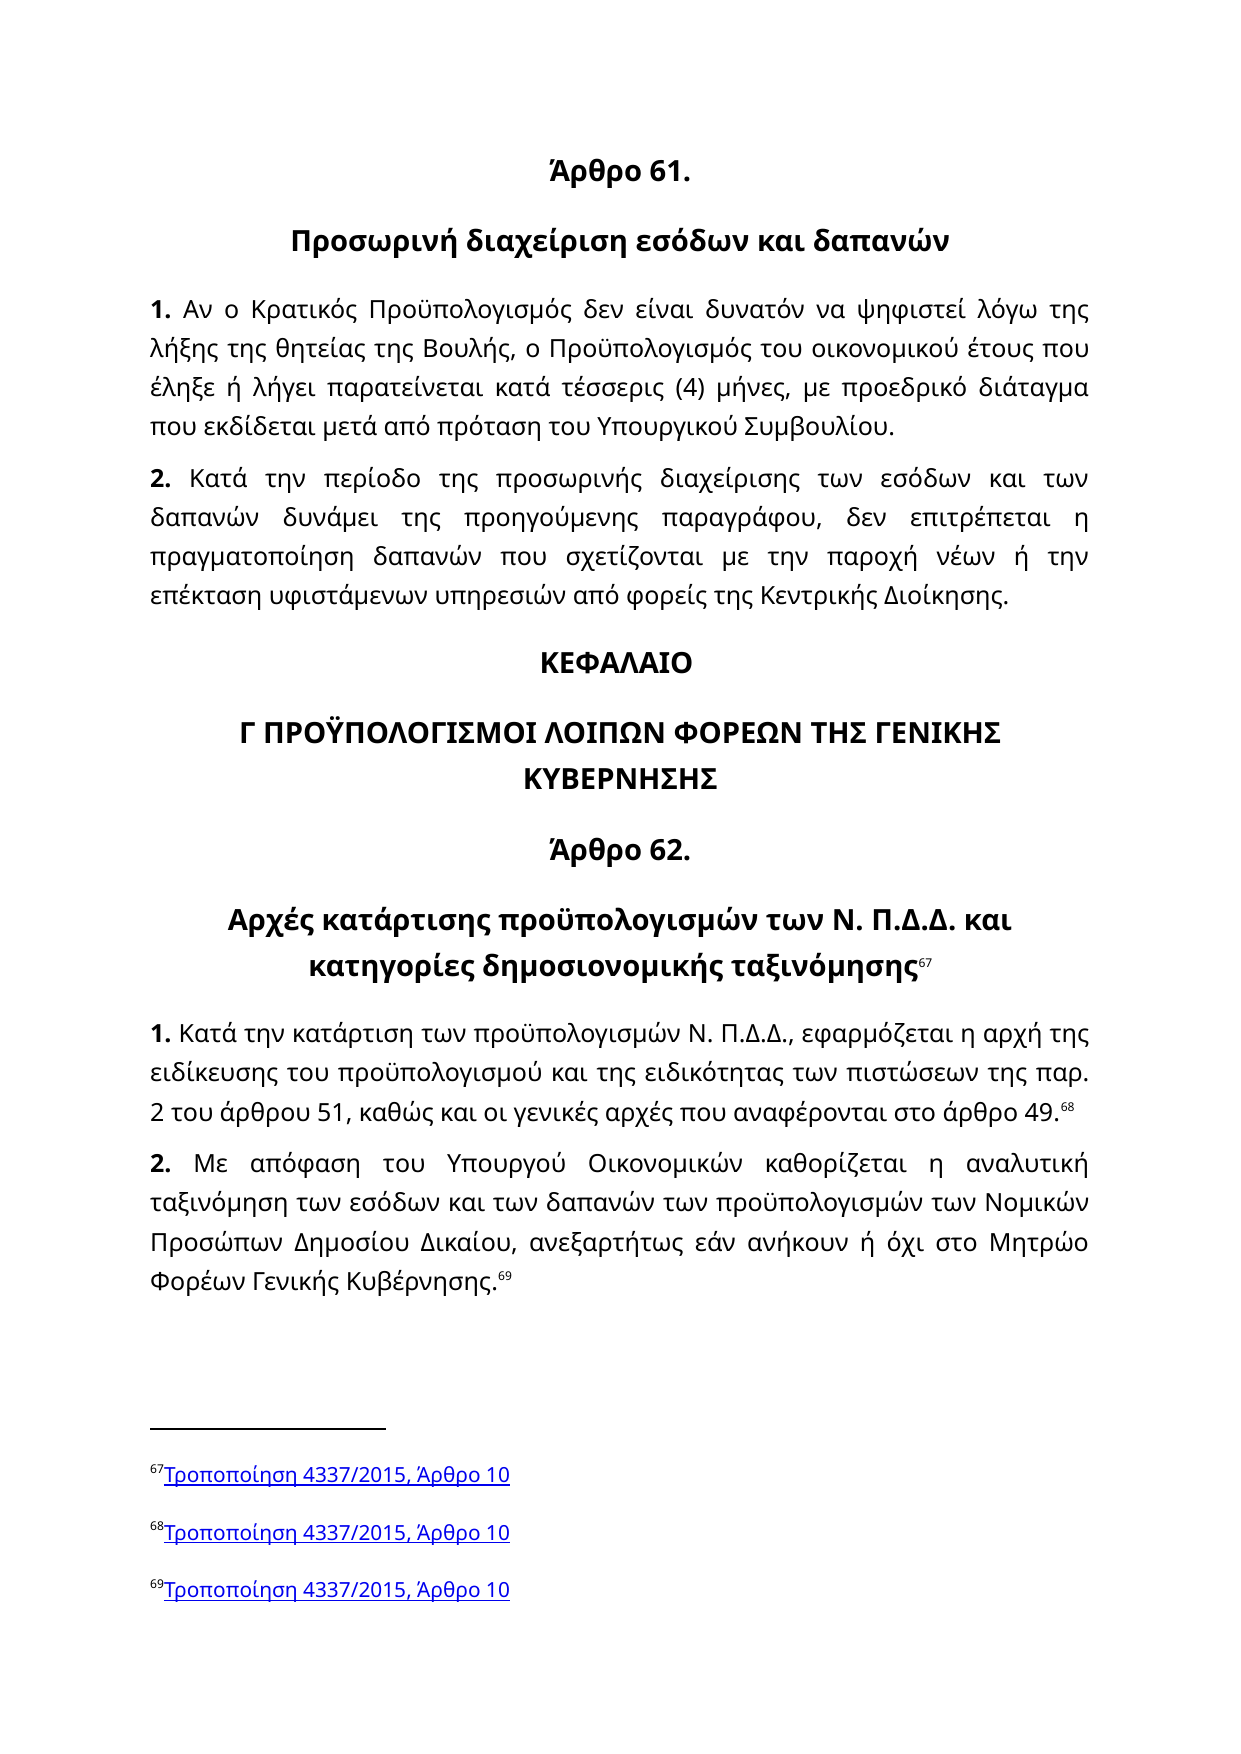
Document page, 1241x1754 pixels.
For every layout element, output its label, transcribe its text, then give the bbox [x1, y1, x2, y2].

text 1. Κατά την κατάρτιση των προϋπολογισμών Ν. Π.Δ.Δ., εφαρμόζεται η αρχή της ειδίκευσης του προϋπολογισμού και της ειδικότητας των πιστώσεων της παρ. 2 του άρθρου 51, καθώς και οι γενικές αρχές που αναφέρονται στο άρθρο 49. [150, 1016, 1090, 1128]
text 2. Κατά την περίοδο της προσωρινής διαχείρισης των εσόδων και των δαπανών δυνάμει της προηγούμενης παραγράφου, δεν επιτρέπεται η πραγματοποίηση δαπανών που σχετίζονται με την παροχή νέων ή την επέκταση υφιστάμενων υπηρεσιών από φορείς της Κεντρικής Διοίκησης. [150, 460, 1090, 612]
subtitle Γ ΠΡΟΫΠΟΛΟΓΙΣΜΟΙ ΛΟΙΠΩΝ ΦΟΡΕΩΝ ΤΗΣ ΓΕΝΙΚΗΣ ΚΥΒΕΡΝΗΣΗΣ [150, 713, 1090, 798]
subtitle Αρχές κατάρτισης προϋπολογισμών των Ν. Π.Δ.Δ. και κατηγορίες δημοσιονομικής ταξινόμησης [150, 899, 1090, 985]
text 1. Αν ο Κρατικός Προϋπολογισμός δεν είναι δυνατόν να ψηφιστεί λόγω της λήξης της θητείας της Βουλής, ο Προϋπολογισμός του οικονομικού έτους που έληξε ή λήγει παρατείνεται κατά τέσσερις (4) μήνες, με προεδρικό διάταγμα που εκδίδεται μετά από πρόταση του Υπουργικού Συμβουλίου. [150, 291, 1090, 443]
subtitle ΚΕΦΑΛΑΙΟ [150, 642, 1090, 682]
subtitle Προσωρινή διαχείριση εσόδων και δαπανών [150, 221, 1090, 260]
text Τροποποίηση 4337/2015, Άρθρο 10 [150, 1576, 1090, 1604]
text Τροποποίηση 4337/2015, Άρθρο 10 [150, 1518, 1090, 1546]
text 2. Με απόφαση του Υπουργού Οικονομικών καθορίζεται η αναλυτική ταξινόμηση των εσόδων και των δαπανών των προϋπολογισμών των Νομικών Προσώπων Δημοσίου Δικαίου, ανεξαρτήτως εάν ανήκουν ή όχι στο Μητρώο Φορέων Γενικής Κυβέρνησης. [150, 1146, 1090, 1297]
subtitle Άρθρο 62. [150, 829, 1090, 869]
text Τροποποίηση 4337/2015, Άρθρο 10 [150, 1460, 1090, 1489]
subtitle Άρθρο 61. [150, 150, 1090, 190]
